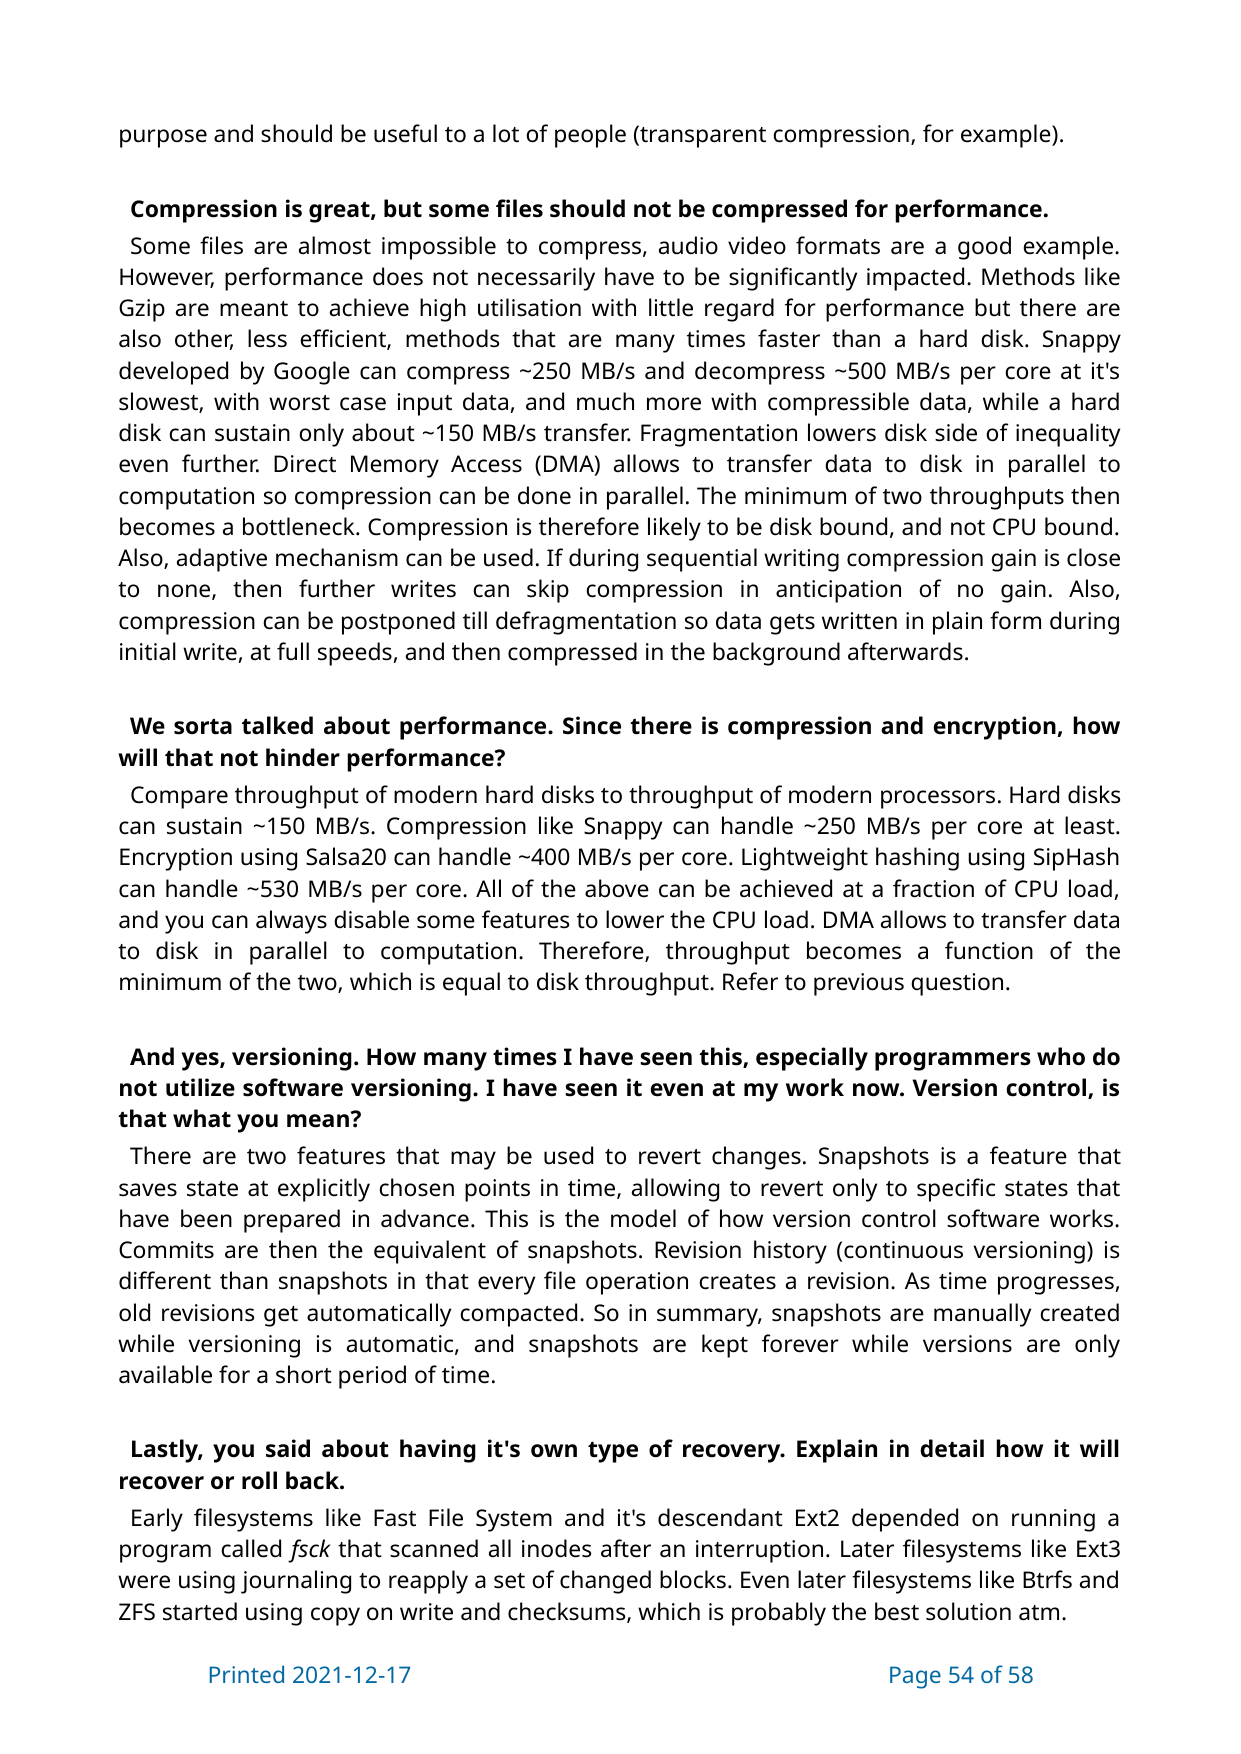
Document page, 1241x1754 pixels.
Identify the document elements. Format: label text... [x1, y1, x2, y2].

text And yes, versioning. How many times I have seen this, especially programmers who do not utilize software versioning. I have seen it even at my work now. Version control, is that what you mean? [118, 1041, 1122, 1134]
text Some files are almost impossible to compress, audio video formats are a good example. However, performance does not necessarily have to be significantly impacted. Methods like Gzip are meant to achieve high utilisation with little regard for performance but there are also other, less efficient, methods that are many times faster than a hard disk. Snappy developed by Google can compress ~250 MB/s and decompress ~500 MB/s per core at it's slowest, with worst case input data, and much more with compressible data, while a hard disk can sustain only about ~150 MB/s transfer. Fragmentation lowers disk side of inequality even further. Direct Memory Access (DMA) allows to transfer data to disk in parallel to computation so compression can be done in parallel. The minimum of two throughputs then becomes a bottleneck. Compression is therefore likely to be disk bound, and not CPU bound. Also, adaptive mechanism can be used. If during sequential writing compression gain is close to none, then further writes can skip compression in anticipation of no gain. Also, compression can be postponed till defragmentation so data gets written in plain form during initial write, at full speeds, and then compressed in the background afterwards. [118, 230, 1122, 667]
text Compare throughput of modern hard disks to throughput of modern processors. Hard disks can sustain ~150 MB/s. Compression like Snappy can handle ~250 MB/s per core at least. Encryption using Salsa20 can handle ~400 MB/s per core. Lightweight hashing using SipHash can handle ~530 MB/s per core. All of the above can be achieved at a fraction of CPU load, and you can always disable some features to lower the CPU load. DMA allows to transfer data to disk in parallel to computation. Therefore, throughput becomes a function of the minimum of the two, which is equal to disk throughput. Refer to previous question. [118, 779, 1122, 997]
text There are two features that may be used to revert changes. Snapshots is a feature that saves state at explicitly chosen points in time, allowing to revert only to specific states that have been prepared in advance. This is the model of how version control software works. Commits are then the equivalent of snapshots. Revision history (continuous versioning) is different than snapshots in that every file operation creates a revision. As time progresses, old revisions get automatically compacted. So in summary, snapshots are manually created while versioning is automatic, and snapshots are kept forever while versions are only available for a short period of time. [118, 1140, 1122, 1390]
text purpose and should be useful to a lot of people (transparent compression, for example). [118, 118, 1122, 149]
text Lastly, you said about having it's own type of recovery. Explain in detail how it will recover or roll back. [118, 1433, 1122, 1496]
text Compression is great, but some files should not be compressed for performance. [118, 192, 1122, 224]
text Early filesystems like Fast File System and it's descendant Ext2 depended on running a program called fsck that scanned all inodes after an interruption. Later filesystems like Ext3 were using journaling to reapply a set of changed blocks. Even later filesystems like Btrfs and ZFS started using copy on write and checksums, which is probably the best solution atm. [118, 1502, 1122, 1627]
text We sorta talked about performance. Since there is compression and encryption, how will that not hinder performance? [118, 710, 1122, 773]
